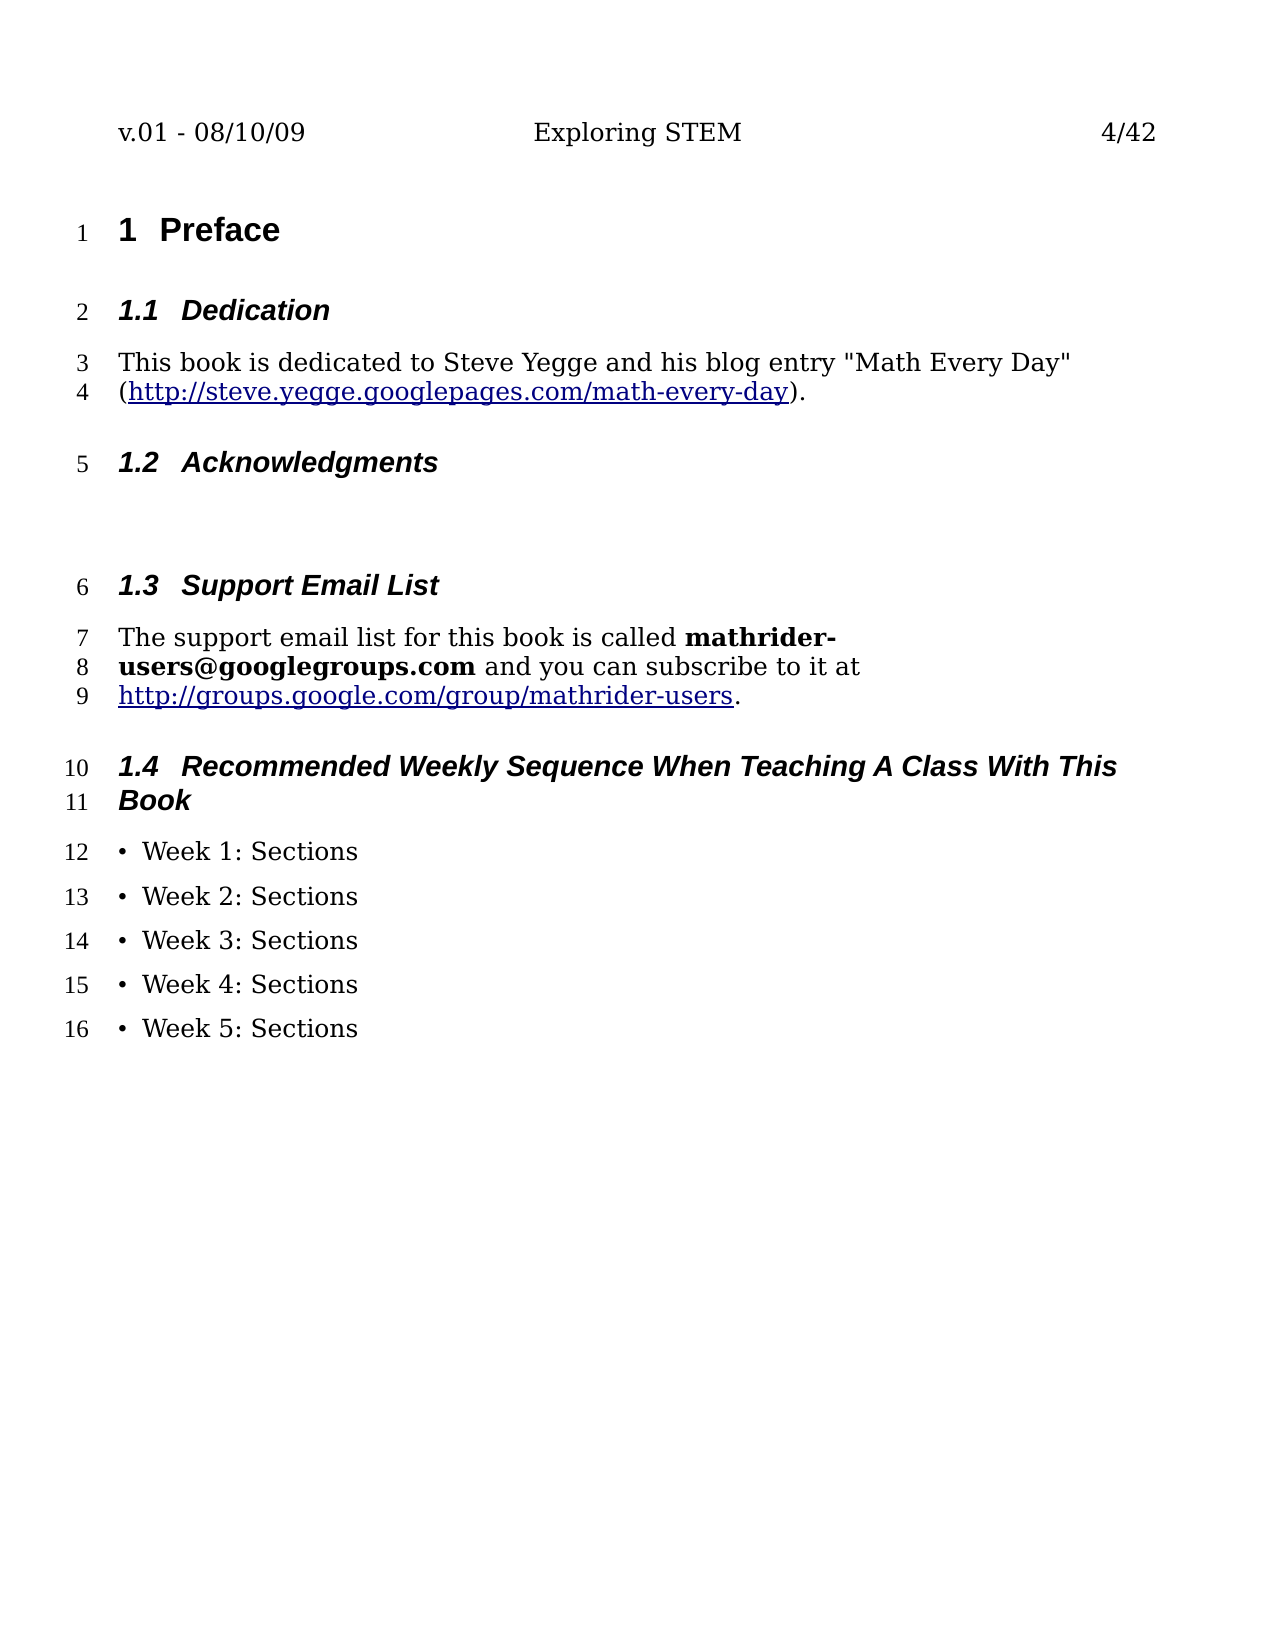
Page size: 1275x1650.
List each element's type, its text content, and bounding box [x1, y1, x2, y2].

list Week 2: Sections [118, 882, 1157, 911]
subtitle Dedication [118, 293, 1157, 327]
list Week 1: Sections [118, 837, 1157, 867]
list Week 5: Sections [118, 1014, 1157, 1043]
subtitle Preface [118, 210, 1157, 248]
text The support email list for this book is called mathrider-users@googlegroups.com and you can subscribe to it at http://groups.google.com/group/mathrider-users. [118, 622, 1157, 710]
list Week 4: Sections [118, 970, 1157, 999]
subtitle Acknowledgments [118, 445, 1157, 479]
text This book is dedicated to Steve Yegge and his blog entry "Math Every Day" (http://steve.yegge.googlepages.com/math-every-day). [118, 348, 1157, 406]
subtitle Recommended Weekly Sequence When Teaching A Class With This Book [118, 749, 1157, 817]
list Week 3: Sections [118, 926, 1157, 955]
subtitle Support Email List [118, 568, 1157, 602]
